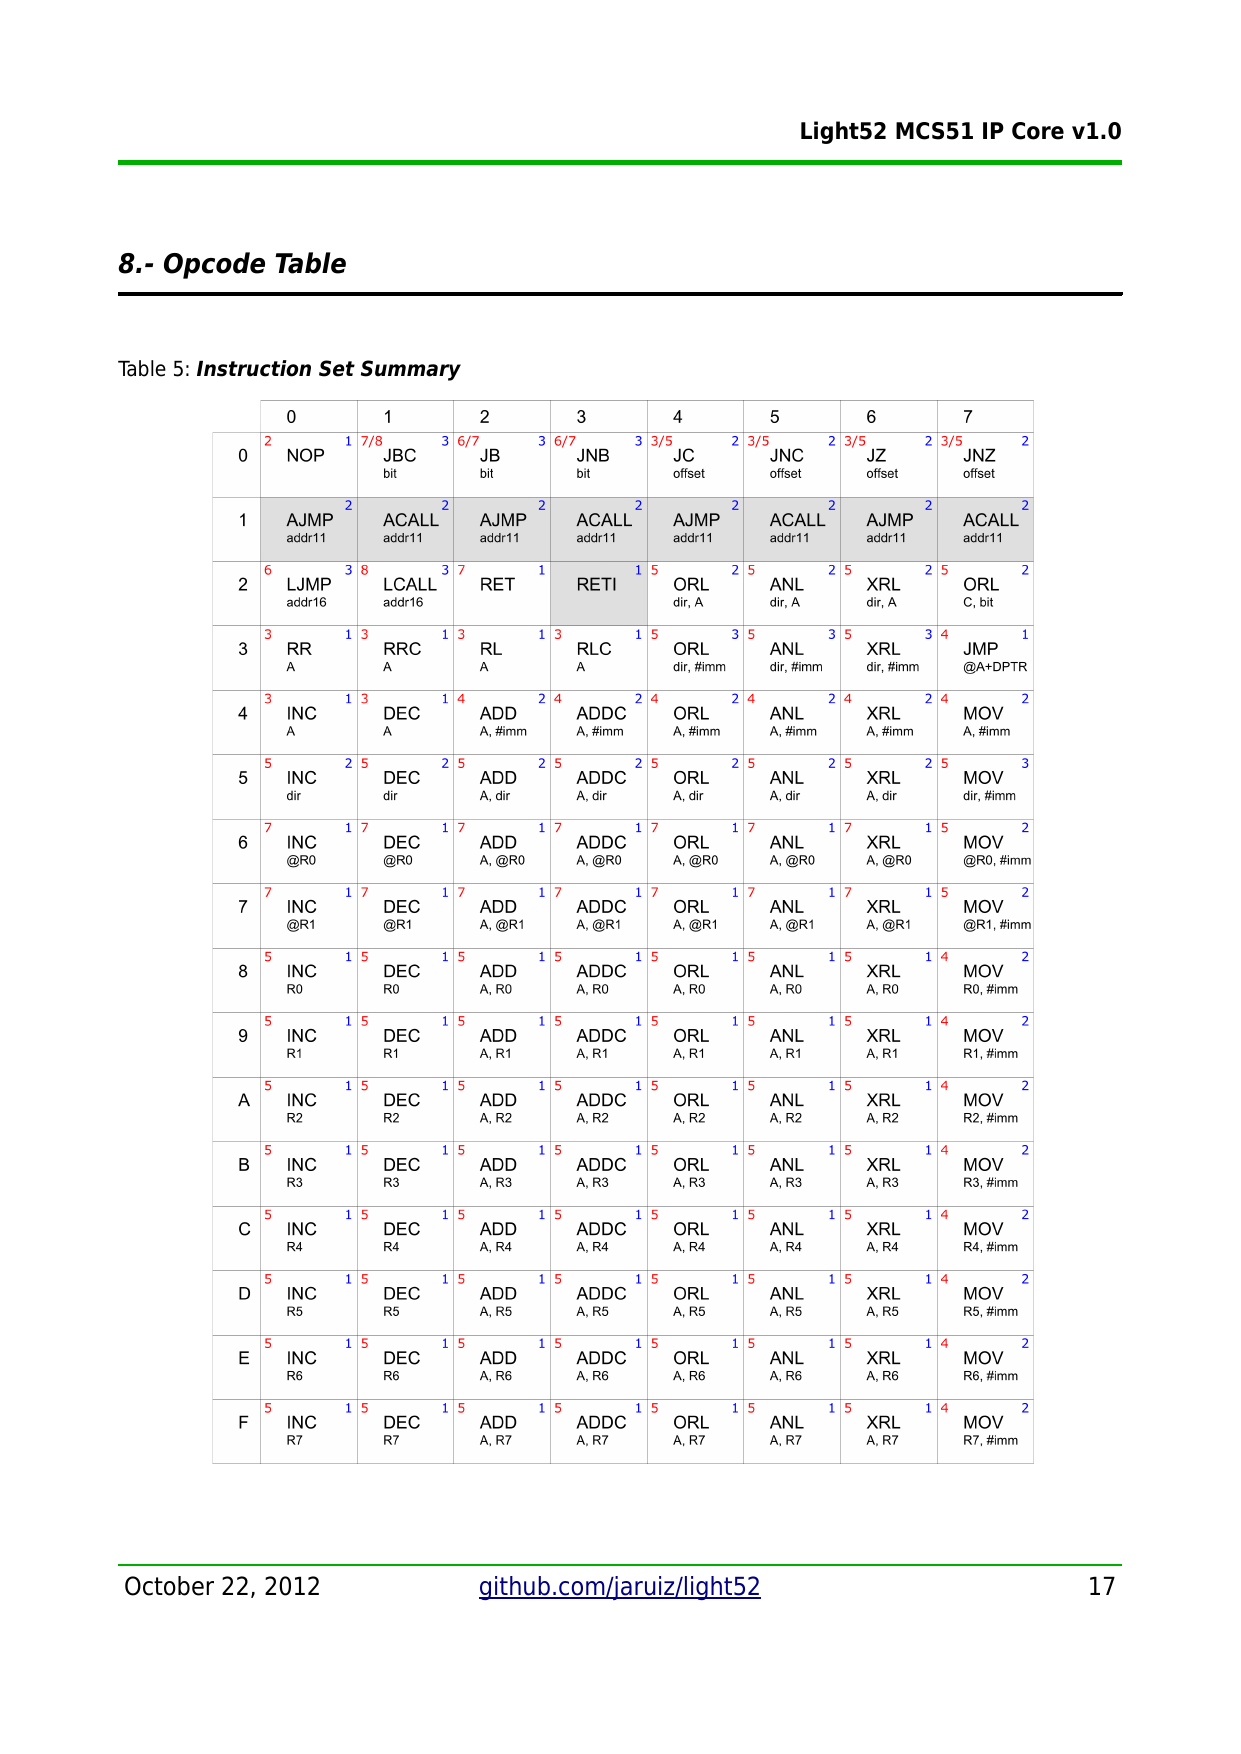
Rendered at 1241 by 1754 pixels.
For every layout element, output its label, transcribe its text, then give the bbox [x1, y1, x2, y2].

text Table 5: Instruction Set Summary [118, 357, 1122, 381]
subtitle 8.- Opcode Table [118, 248, 1122, 279]
picture [212, 400, 1034, 1464]
